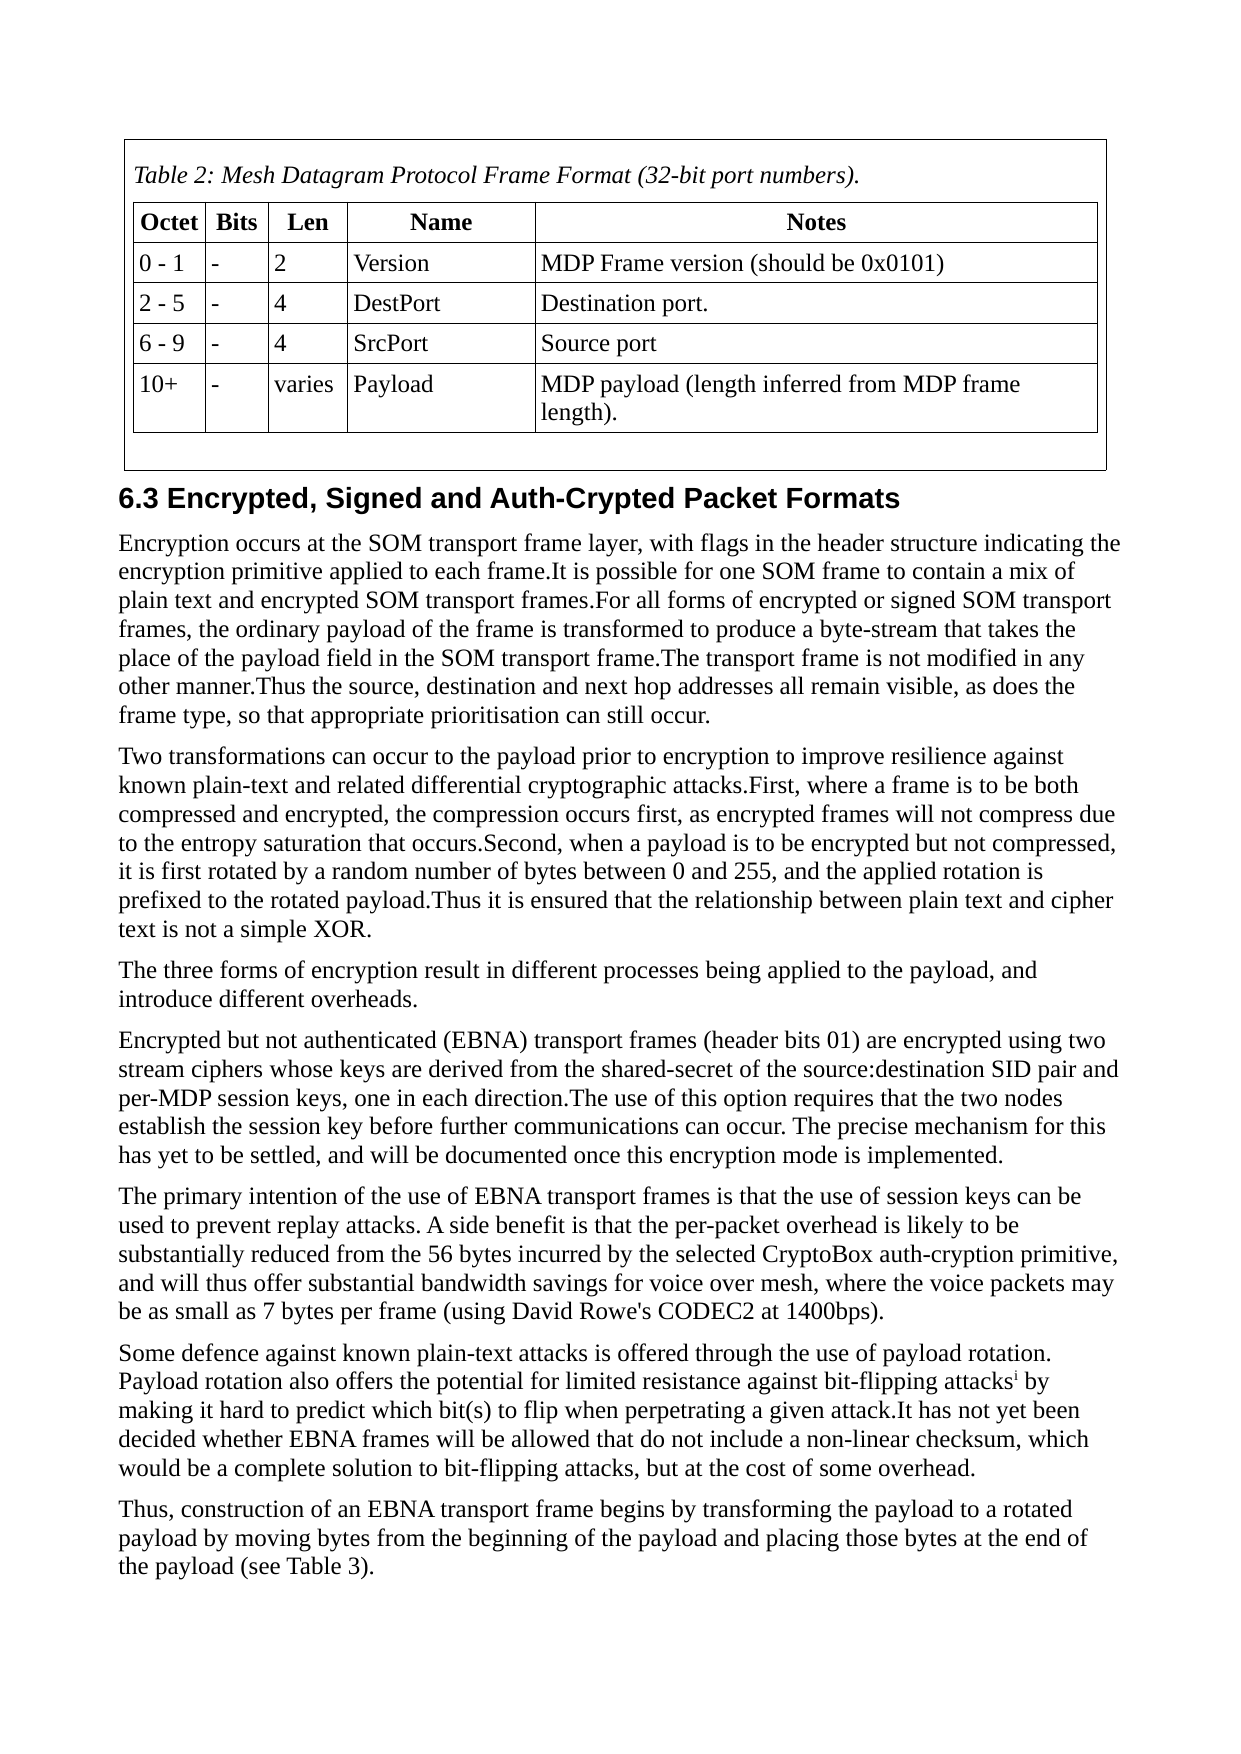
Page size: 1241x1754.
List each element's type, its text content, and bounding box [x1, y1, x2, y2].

table_cell - [206, 324, 268, 363]
table_cell 6 - 9 [134, 324, 205, 363]
table_header Len [269, 203, 347, 242]
table_header Bits [206, 203, 268, 242]
table_cell MDP payload (length inferred from MDP frame length). [536, 364, 1097, 432]
text Table 2: Mesh Datagram Protocol Frame Format (32-bit port numbers). [133, 160, 1097, 189]
table_header Notes [536, 203, 1097, 242]
table_cell Version [348, 243, 535, 282]
table_cell Payload [348, 364, 535, 432]
text Some defence against known plain-text attacks is offered through the use of payload rotation. Payload rotation also offers the potential for limited resistance against bit-flipping attacks by making it hard to predict which bit(s) to flip when perpetrating a given attack.It has not yet been decided whether EBNA frames will be allowed that do not include a non-linear checksum, which would be a complete solution to bit-flipping attacks, but at the cost of some overhead. [118, 1338, 1122, 1481]
table_cell 2 [269, 243, 347, 282]
table_cell SrcPort [348, 324, 535, 363]
table_cell - [206, 364, 268, 432]
text The three forms of encryption result in different processes being applied to the payload, and introduce different overheads. [118, 955, 1122, 1013]
table_cell 4 [269, 283, 347, 322]
table_header Name [348, 203, 535, 242]
text Thus, construction of an EBNA transport frame begins by transforming the payload to a rotated payload by moving bytes from the beginning of the payload and placing those bytes at the end of the payload (see Table 3). [118, 1494, 1122, 1580]
text Two transformations can occur to the payload prior to encryption to improve resilience against known plain-text and related differential cryptographic attacks.First, where a frame is to be both compressed and encrypted, the compression occurs first, as encrypted frames will not compress due to the entropy saturation that occurs.Second, when a payload is to be encrypted but not compressed, it is first rotated by a random number of bytes between 0 and 255, and the applied rotation is prefixed to the rotated payload.Thus it is ensured that the relationship between plain text and cipher text is not a simple XOR. [118, 741, 1122, 943]
table_cell - [206, 243, 268, 282]
table_cell DestPort [348, 283, 535, 322]
subtitle 6.3 Encrypted, Signed and Auth-Crypted Packet Formats [118, 118, 1122, 515]
table_cell 4 [269, 324, 347, 363]
text Encrypted but not authenticated (EBNA) transport frames (header bits 01) are encrypted using two stream ciphers whose keys are derived from the shared-secret of the source:destination SID pair and per-MDP session keys, one in each direction.The use of this option requires that the two nodes establish the session key before further communications can occur. The precise mechanism for this has yet to be settled, and will be documented once this encryption mode is implemented. [118, 1025, 1122, 1169]
text The primary intention of the use of EBNA transport frames is that the use of session keys can be used to prevent replay attacks. A side benefit is that the per-packet overhead is likely to be substantially reduced from the 56 bytes incurred by the selected CryptoBox auth-cryption primitive, and will thus offer substantial bandwidth savings for voice over mesh, where the voice packets may be as small as 7 bytes per frame (using David Rowe's CODEC2 at 1400bps). [118, 1181, 1122, 1325]
text Encryption occurs at the SOM transport frame layer, with flags in the header structure indicating the encryption primitive applied to each frame.It is possible for one SOM frame to contain a mix of plain text and encrypted SOM transport frames.For all forms of encrypted or signed SOM transport frames, the ordinary payload of the frame is transformed to produce a byte-stream that takes the place of the payload field in the SOM transport frame.The transport frame is not modified in any other manner.Thus the source, destination and next hop addresses all remain visible, as does the frame type, so that appropriate prioritisation can still occur. [118, 528, 1122, 729]
table_cell 0 - 1 [134, 243, 205, 282]
table_cell MDP Frame version (should be 0x0101) [536, 243, 1097, 282]
table_cell 10+ [134, 364, 205, 432]
table_header Octet [134, 203, 205, 242]
table_cell Source port [536, 324, 1097, 363]
table_cell 2 - 5 [134, 283, 205, 322]
table_cell - [206, 283, 268, 322]
table_cell varies [269, 364, 347, 432]
table_cell Destination port. [536, 283, 1097, 322]
